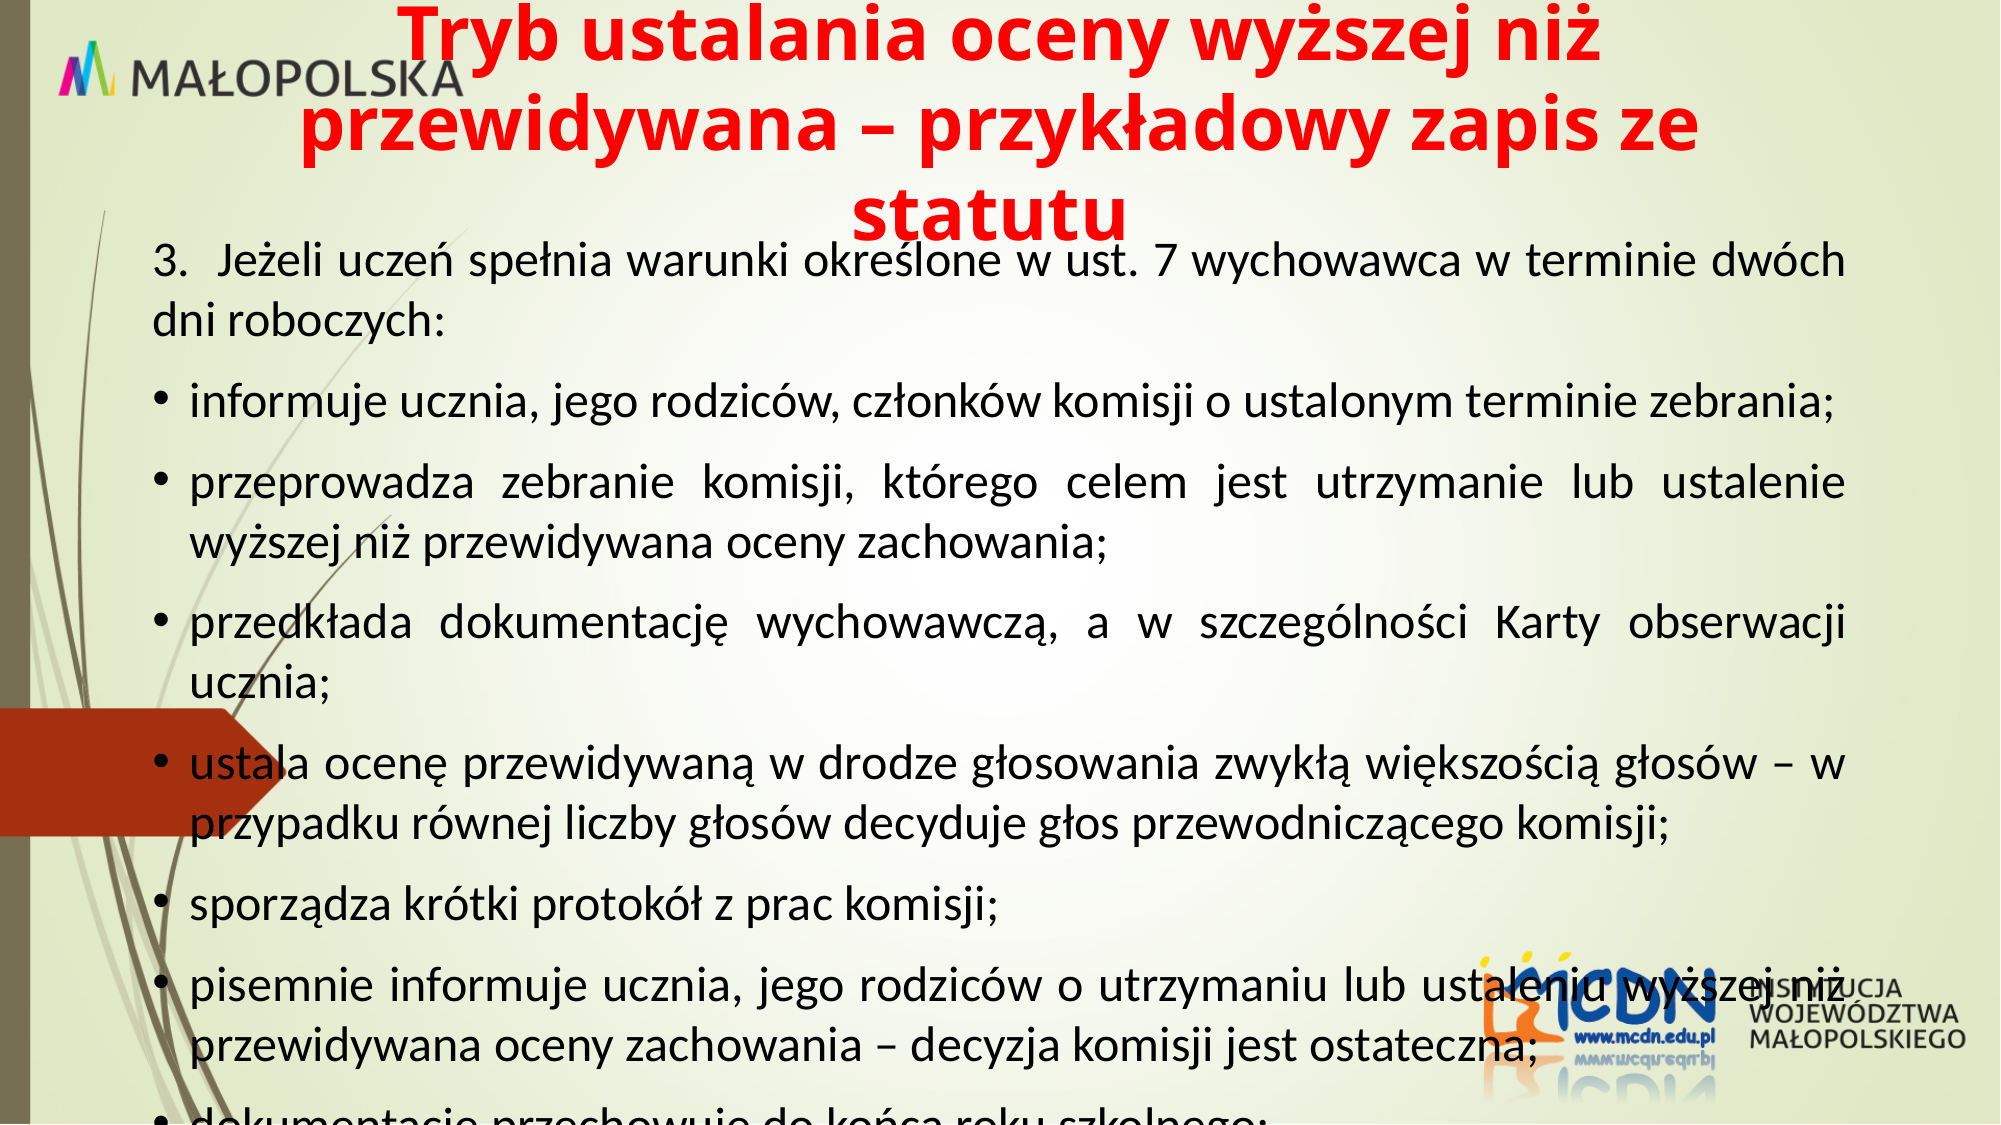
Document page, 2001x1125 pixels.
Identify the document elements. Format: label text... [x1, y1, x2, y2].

picture [499, 1121, 510, 1125]
picture [979, 1121, 991, 1125]
title Tryb ustalania oceny wyższej niż przewidywana – przykładowy zapis ze statutu [137, 59, 1863, 181]
picture [461, 1121, 473, 1125]
list 3. Jeżeli uczeń spełnia warunki określone w ust. 7 wychowawca w terminie dwóch dni roboczych: informuje ucznia, jego rodziców, członków komisji o ustalonym terminie zebrania; przeprowadza zebranie komisji, którego celem jest utrzymanie lub ustalenie wyższej niż przewidywana oceny zachowania; przedkłada dokumentację wychowawczą, a w szczególności Karty obserwacji ucznia; ustala ocenę przewidywaną w drodze głosowania zwykłą większością głosów – w przypadku równej liczby głosów decyduje głos przewodniczącego komisji; sporządza krótki protokół z prac komisji; pisemnie informuje ucznia, jego rodziców o utrzymaniu lub ustaleniu wyższej niż przewidywana oceny zachowania – decyzja komisji jest ostateczna; dokumentacje przechowuje do końca roku szkolnego; [137, 218, 1863, 1092]
picture [0, 0, 2001, 1125]
picture [1124, 1121, 1136, 1125]
picture [1163, 1121, 1174, 1125]
picture [633, 1121, 645, 1125]
picture [607, 1121, 618, 1125]
picture [196, 1121, 207, 1125]
picture [298, 1121, 308, 1125]
picture [363, 1121, 374, 1125]
picture [1188, 1121, 1200, 1125]
picture [733, 1121, 745, 1125]
picture [223, 1121, 235, 1125]
picture [1237, 1121, 1249, 1125]
picture [795, 1121, 807, 1125]
picture [337, 1121, 349, 1125]
picture [854, 1121, 866, 1125]
picture [769, 1121, 780, 1125]
picture [560, 1121, 572, 1125]
picture [881, 1121, 892, 1125]
